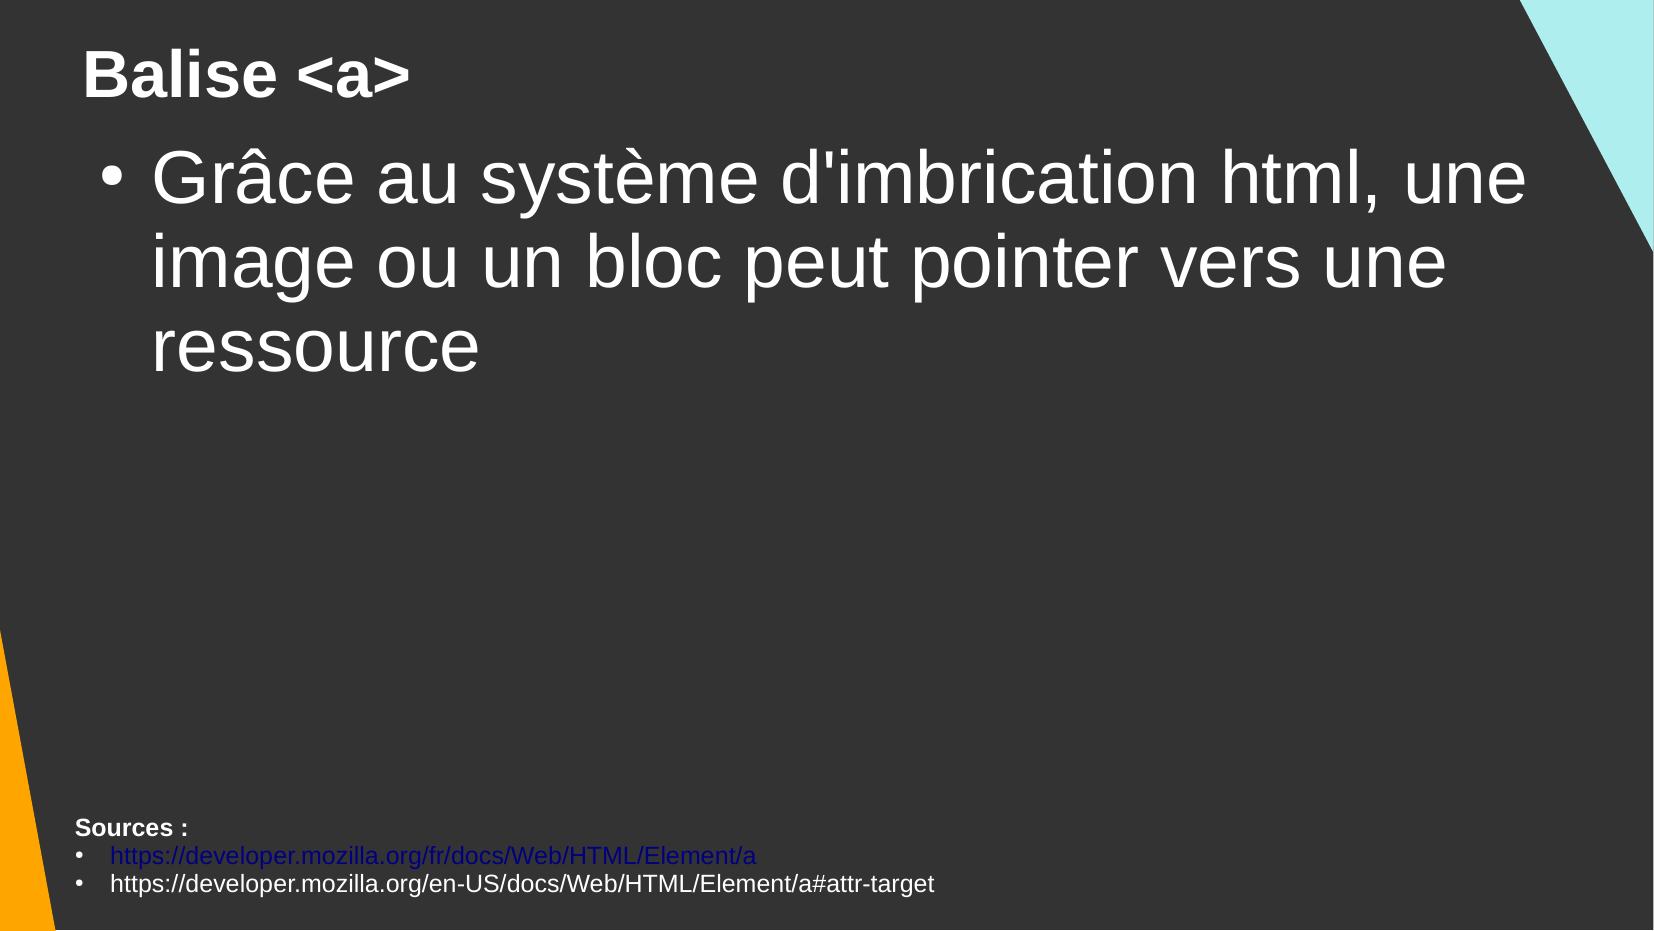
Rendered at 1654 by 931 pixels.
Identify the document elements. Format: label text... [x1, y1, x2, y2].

list Grâce au système d'imbrication html, une image ou un bloc peut pointer vers une ressource [80, 135, 1605, 718]
text_box Sources : https://developer.mozilla.org/fr/docs/Web/HTML/Element/a https://developer.mozilla.org/en-US/docs/Web/HTML/Element/a#attr-target [60, 806, 1546, 931]
text_box [0, 629, 56, 931]
title Balise <a> [82, 37, 1571, 114]
text_box [1519, 0, 1654, 254]
